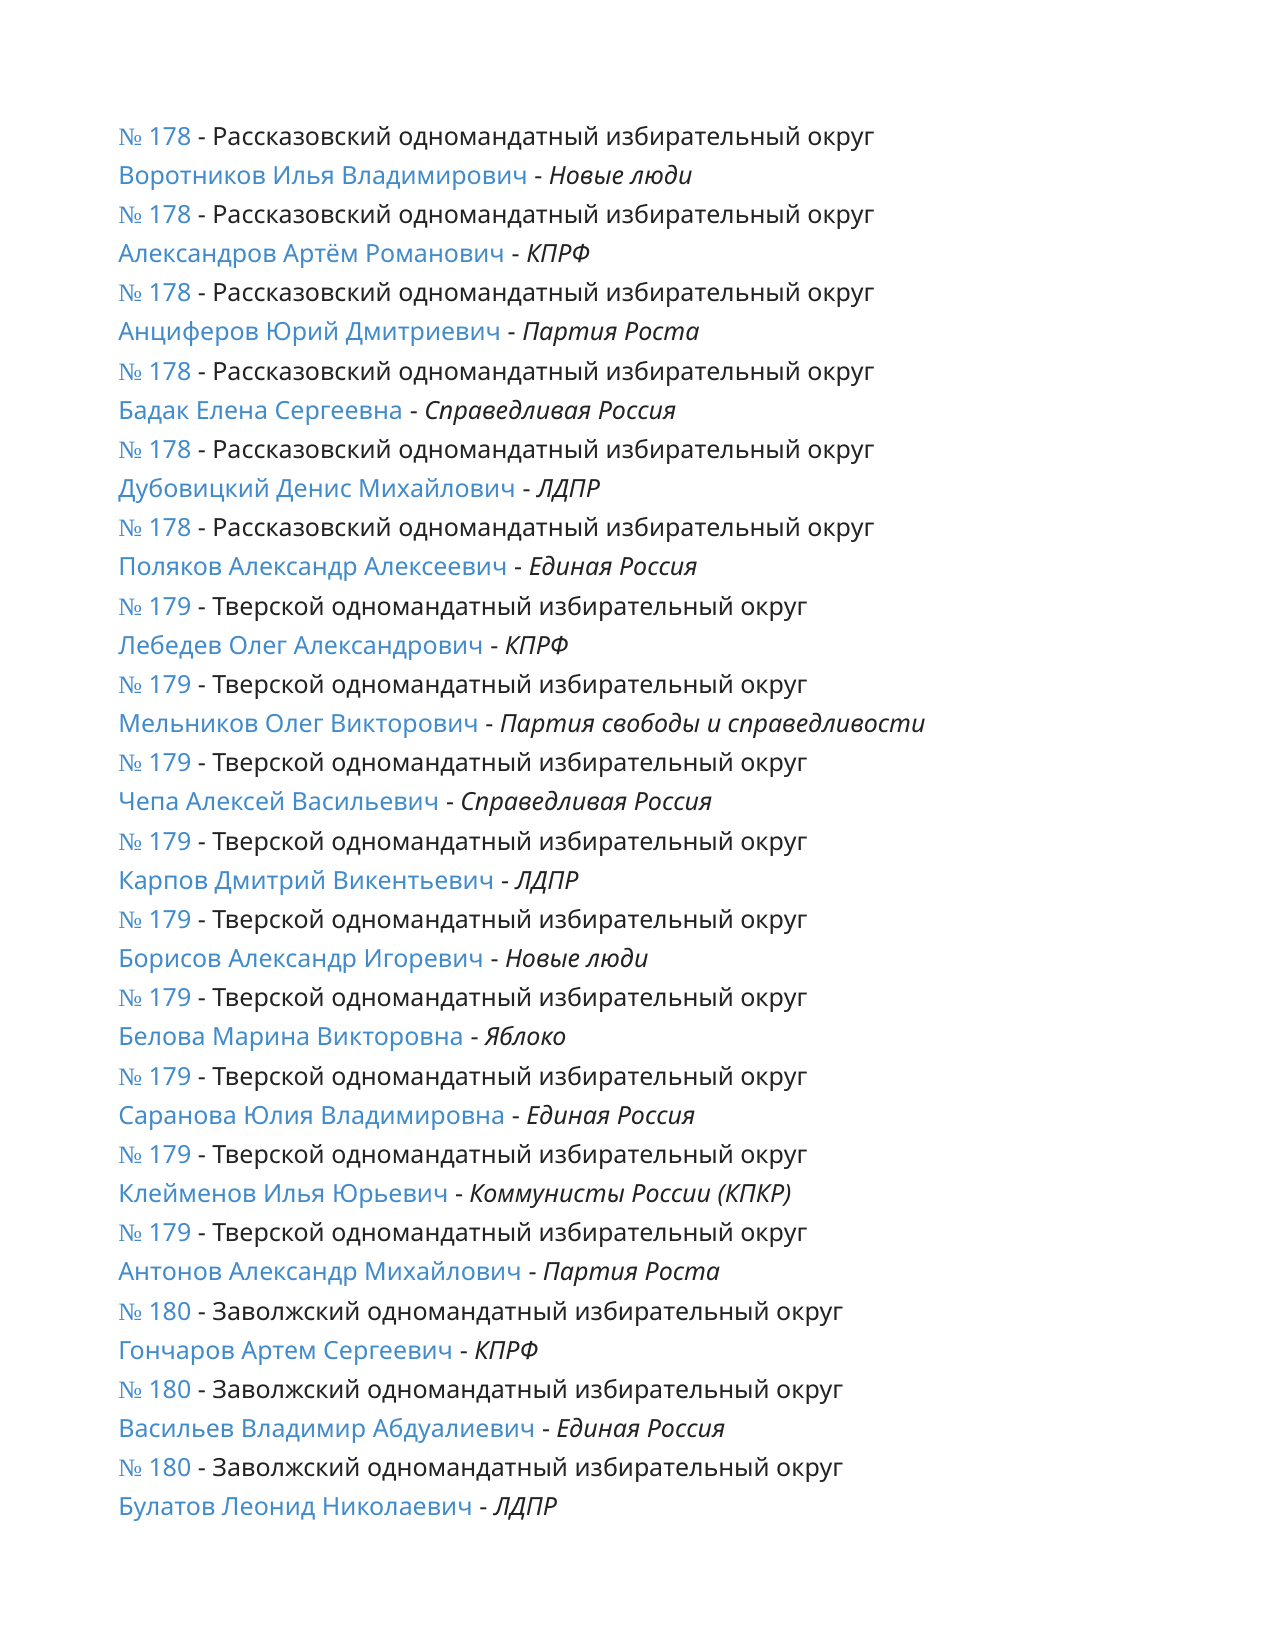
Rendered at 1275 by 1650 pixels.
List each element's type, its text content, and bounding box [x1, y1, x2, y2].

text Булатов Леонид Николаевич - ЛДПР [118, 1489, 1157, 1523]
text № 178 - Рассказовский одномандатный избирательный округ [118, 510, 1157, 544]
text Мельников Олег Викторович - Партия свободы и справедливости [118, 706, 1157, 740]
text № 179 - Тверской одномандатный избирательный округ [118, 666, 1157, 701]
text № 179 - Тверской одномандатный избирательный округ [118, 980, 1157, 1014]
text Анциферов Юрий Дмитриевич - Партия Роста [118, 314, 1157, 348]
text № 178 - Рассказовский одномандатный избирательный округ [118, 431, 1157, 466]
text Антонов Александр Михайлович - Партия Роста [118, 1254, 1157, 1288]
text Воротников Илья Владимирович - Новые люди [118, 157, 1157, 191]
text Александров Артём Романович - КПРФ [118, 236, 1157, 270]
text Карпов Дмитрий Викентьевич - ЛДПР [118, 862, 1157, 896]
text № 180 - Заволжский одномандатный избирательный округ [118, 1450, 1157, 1484]
text Дубовицкий Денис Михайлович - ЛДПР [118, 471, 1157, 505]
text Чепа Алексей Васильевич - Справедливая Россия [118, 784, 1157, 818]
text № 178 - Рассказовский одномандатный избирательный округ [118, 118, 1157, 152]
text № 178 - Рассказовский одномандатный избирательный округ [118, 275, 1157, 309]
text Саранова Юлия Владимировна - Единая Россия [118, 1097, 1157, 1131]
text № 178 - Рассказовский одномандатный избирательный округ [118, 196, 1157, 231]
text № 179 - Тверской одномандатный избирательный округ [118, 823, 1157, 857]
text Лебедев Олег Александрович - КПРФ [118, 627, 1157, 661]
text Гончаров Артем Сергеевич - КПРФ [118, 1332, 1157, 1366]
text № 179 - Тверской одномандатный избирательный округ [118, 588, 1157, 622]
text № 180 - Заволжский одномандатный избирательный округ [118, 1293, 1157, 1327]
text Борисов Александр Игоревич - Новые люди [118, 941, 1157, 975]
text № 180 - Заволжский одномандатный избирательный округ [118, 1371, 1157, 1406]
text Васильев Владимир Абдуалиевич - Единая Россия [118, 1411, 1157, 1445]
text Бадак Елена Сергеевна - Справедливая Россия [118, 392, 1157, 426]
text № 179 - Тверской одномандатный избирательный округ [118, 745, 1157, 779]
text № 179 - Тверской одномандатный избирательный округ [118, 901, 1157, 936]
text № 179 - Тверской одномандатный избирательный округ [118, 1215, 1157, 1249]
text № 179 - Тверской одномандатный избирательный округ [118, 1136, 1157, 1171]
text Клейменов Илья Юрьевич - Коммунисты России (КПКР) [118, 1176, 1157, 1210]
text № 179 - Тверской одномандатный избирательный округ [118, 1058, 1157, 1092]
text Поляков Александр Алексеевич - Единая Россия [118, 549, 1157, 583]
text № 178 - Рассказовский одномандатный избирательный округ [118, 353, 1157, 387]
text Белова Марина Викторовна - Яблоко [118, 1019, 1157, 1053]
